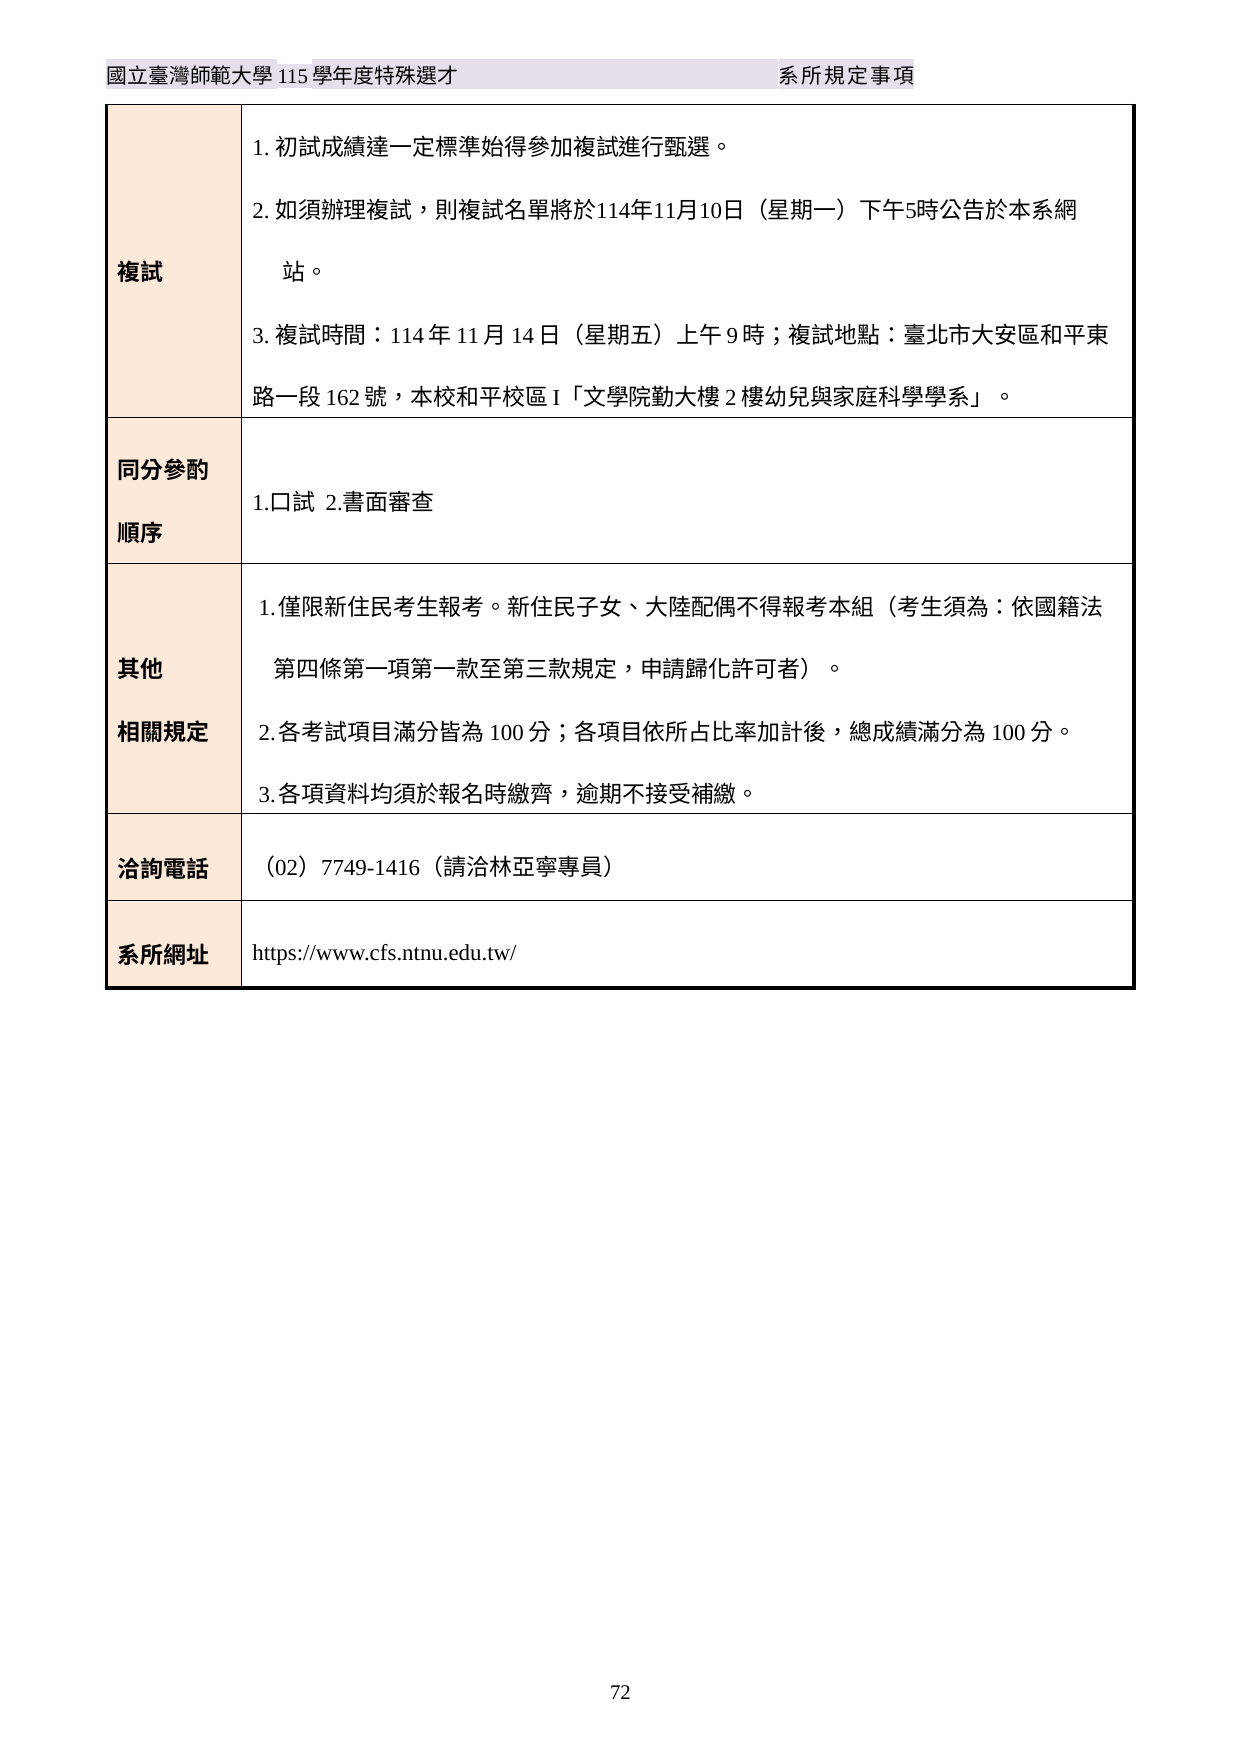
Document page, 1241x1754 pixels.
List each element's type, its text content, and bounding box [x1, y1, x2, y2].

table_cell 僅限新住民考生報考。新住民子女、大陸配偶不得報考本組（考生須為：依國籍法第四條第一項第一款至第三款規定，申請歸化許可者）。 各考試項目滿分皆為100分；各項目依所占比率加計後，總成績滿分為100分。 各項資料均須於報名時繳齊，逾期不接受補繳。 [242, 564, 1132, 813]
table_cell 其他 相關規定 [108, 564, 241, 813]
table_cell https://www.cfs.ntnu.edu.tw/ [242, 901, 1132, 986]
table_cell 系所網址 [108, 901, 241, 986]
table_cell （02）7749-1416（請洽林亞寧專員） [242, 814, 1132, 900]
table_cell 複試 [108, 105, 241, 416]
table_cell 洽詢電話 [108, 814, 241, 900]
table_cell 同分參酌 順序 [108, 418, 241, 563]
table_cell 1. 初試成績達一定標準始得參加複試進行甄選。 2. 如須辦理複試，則複試名單將於114年11月10日（星期一）下午5時公告於本系網站。 3. 複試時間：114年11月14日（星期五）上午9時；複試地點：臺北市大安區和平東路一段162號，本校和平校區I「文學院勤大樓2樓幼兒與家庭科學學系」。 [242, 105, 1132, 416]
table_cell 1.口試 2.書面審查 [242, 418, 1132, 563]
